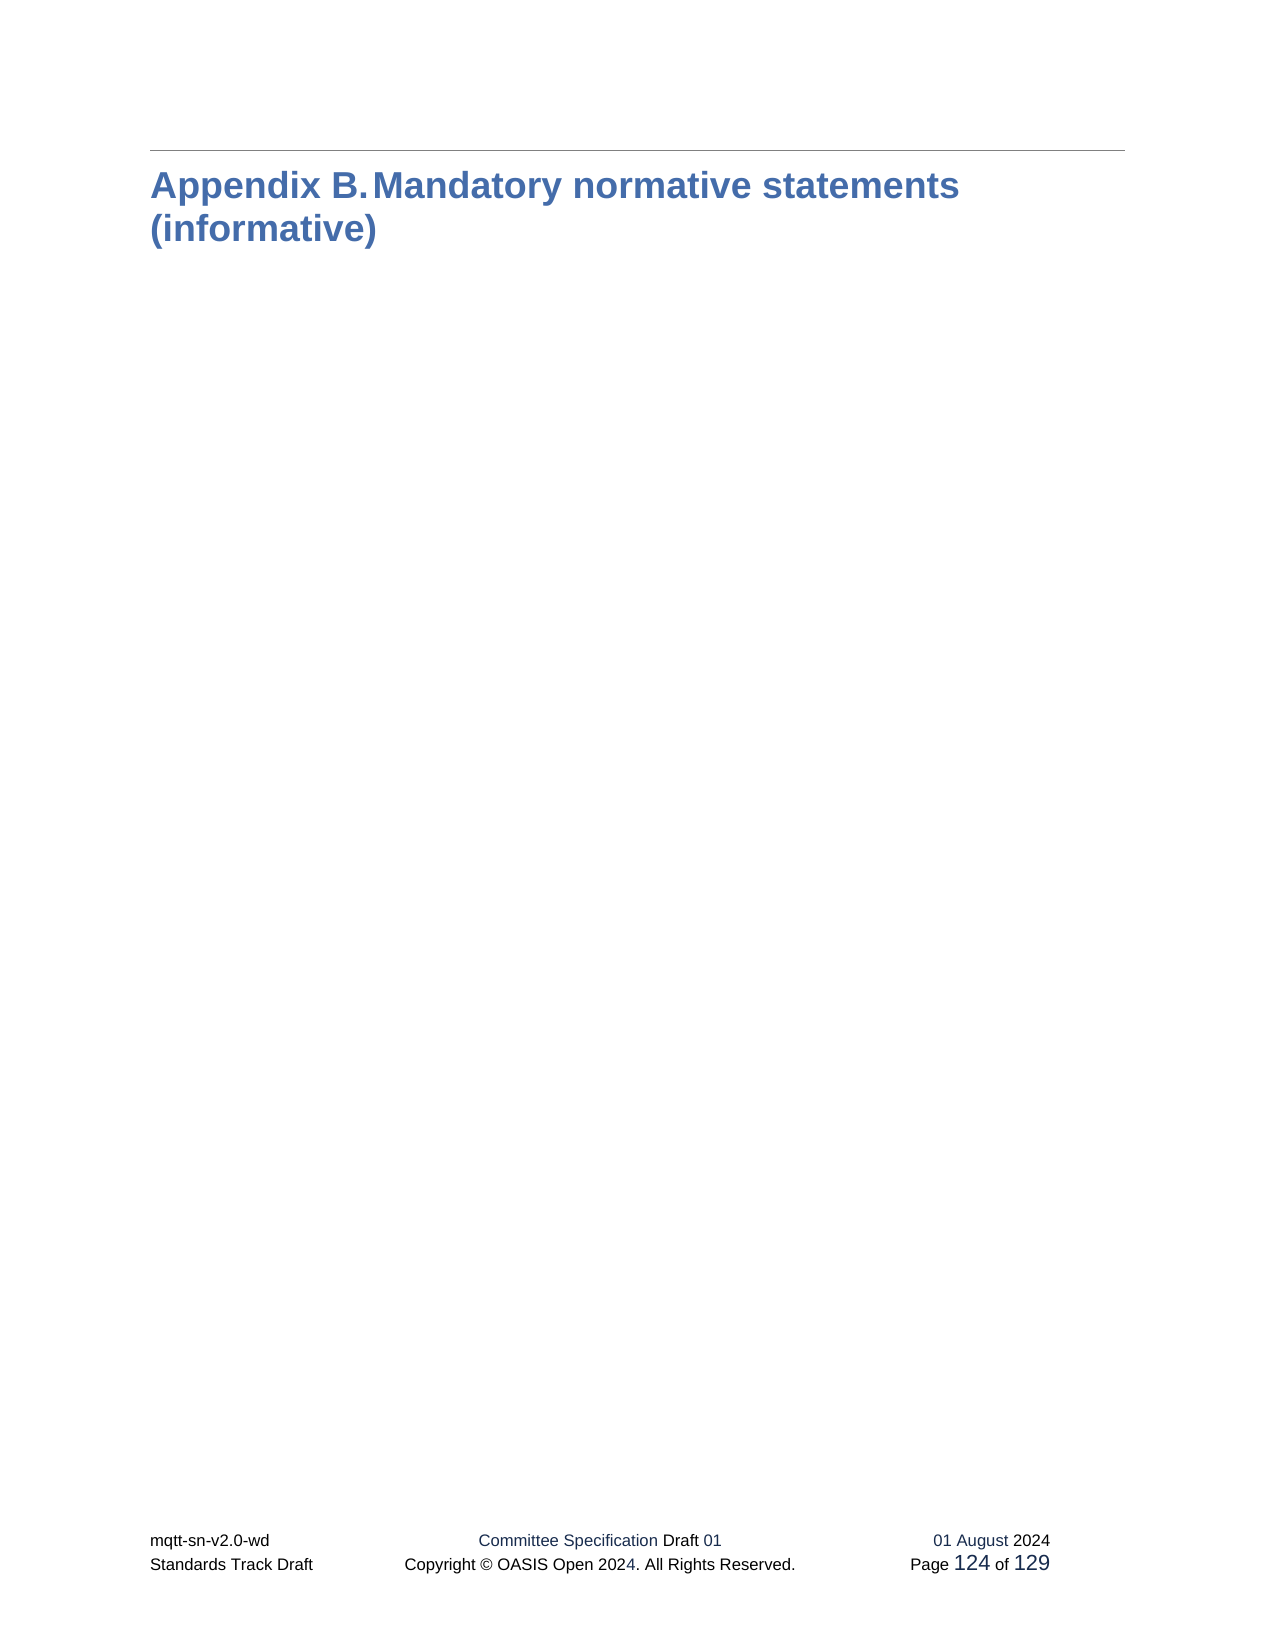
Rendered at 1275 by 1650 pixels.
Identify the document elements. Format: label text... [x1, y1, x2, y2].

subtitle Appendix B. Mandatory normative statements (informative) [150, 151, 1125, 250]
